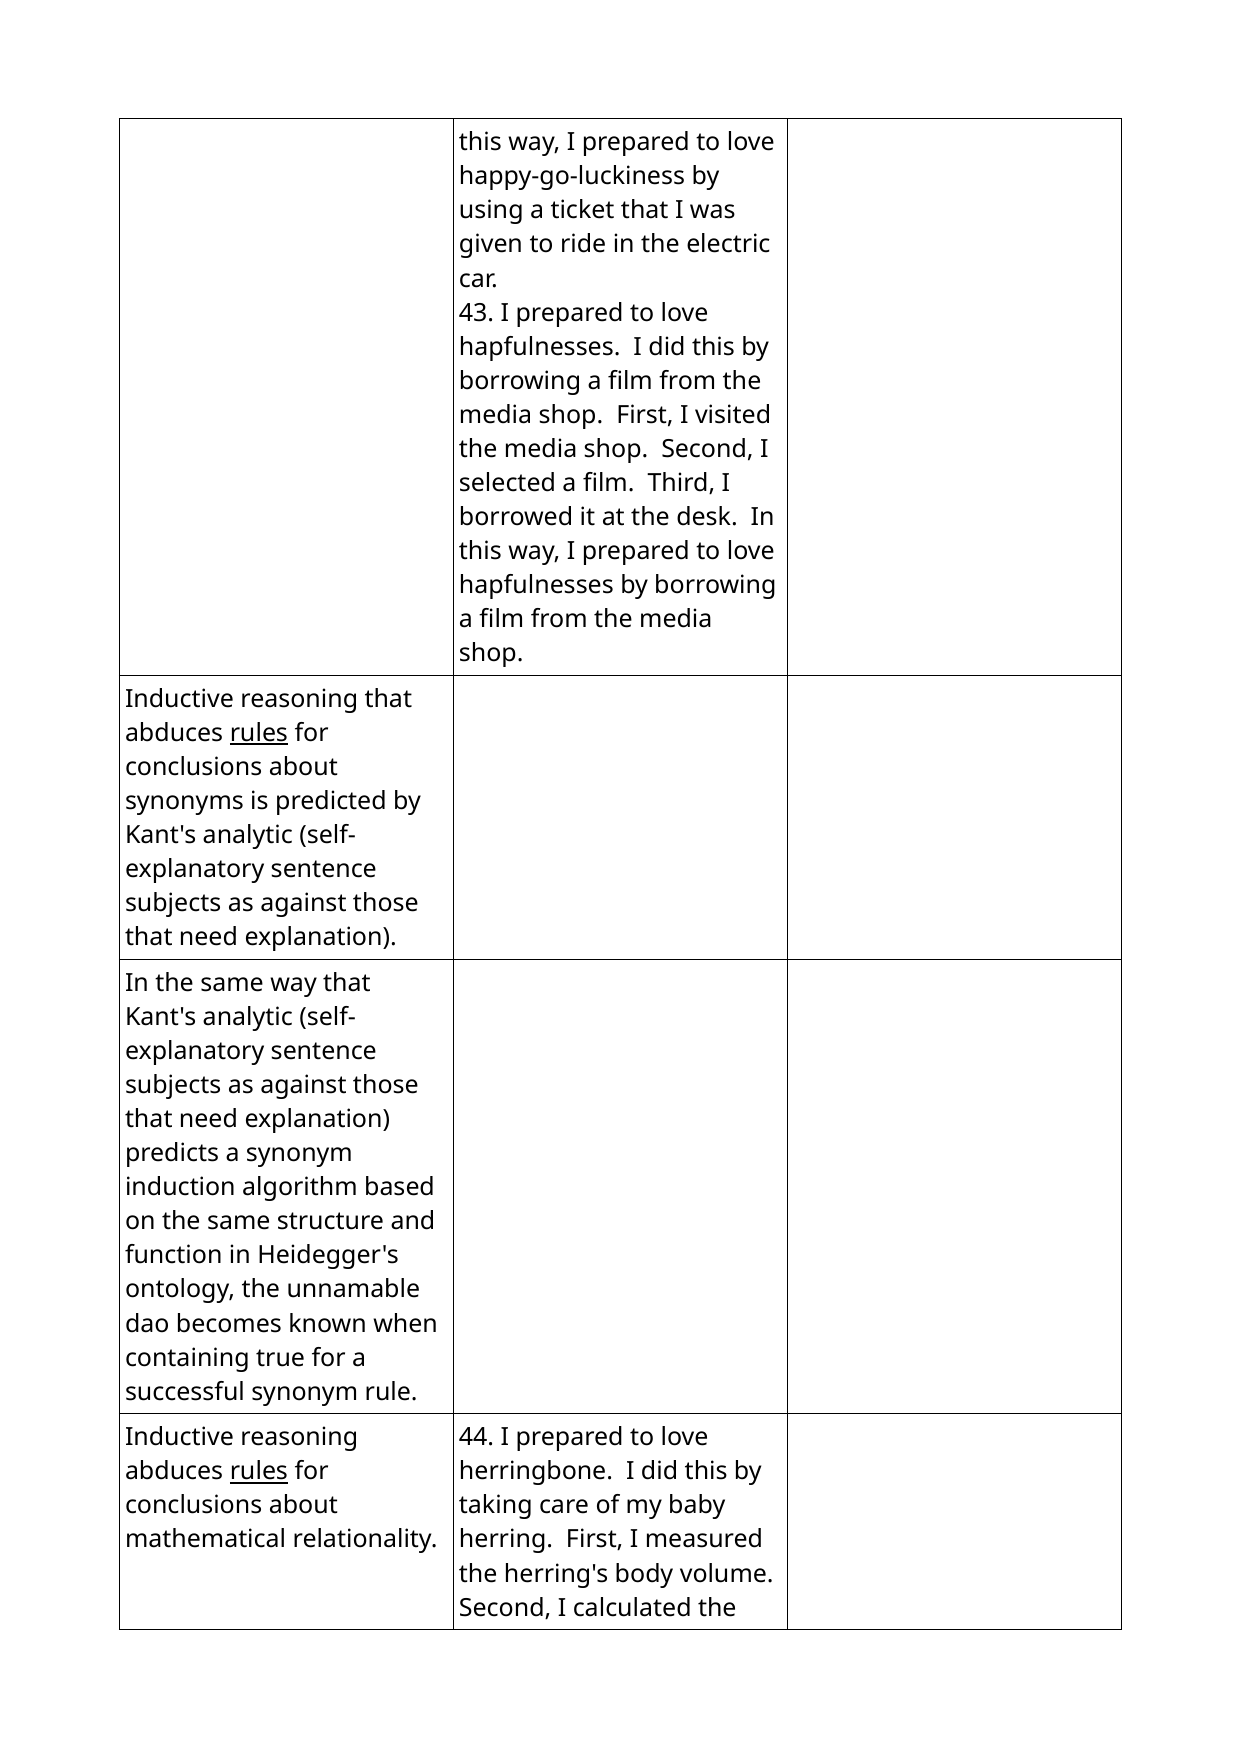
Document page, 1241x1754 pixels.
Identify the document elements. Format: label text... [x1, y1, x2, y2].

table_cell [788, 676, 1121, 959]
table_cell [788, 119, 1121, 675]
table_cell [788, 960, 1121, 1413]
table_cell [454, 960, 787, 1413]
table_cell In the same way that Kant's analytic (self-explanatory sentence subjects as against those that need explanation) predicts a synonym induction algorithm based on the same structure and function in Heidegger's ontology, the unnamable dao becomes known when containing true for a successful synonym rule. [120, 960, 453, 1413]
table_cell [120, 119, 453, 675]
table_cell 44. I prepared to love herringbone. I did this by taking care of my baby herring. First, I measured the herring's body volume. Second, I calculated the [454, 1414, 787, 1629]
table_cell this way, I prepared to love happy-go-luckiness by using a ticket that I was given to ride in the electric car. 43. I prepared to love hapfulnesses. I did this by borrowing a film from the media shop. First, I visited the media shop. Second, I selected a film. Third, I borrowed it at the desk. In this way, I prepared to love hapfulnesses by borrowing a film from the media shop. [454, 119, 787, 675]
table_cell Inductive reasoning abduces rules for conclusions about mathematical relationality. [120, 1414, 453, 1629]
table_cell [788, 1414, 1121, 1629]
table_cell Inductive reasoning that abduces rules for conclusions about synonyms is predicted by Kant's analytic (self-explanatory sentence subjects as against those that need explanation). [120, 676, 453, 959]
table_cell [454, 676, 787, 959]
